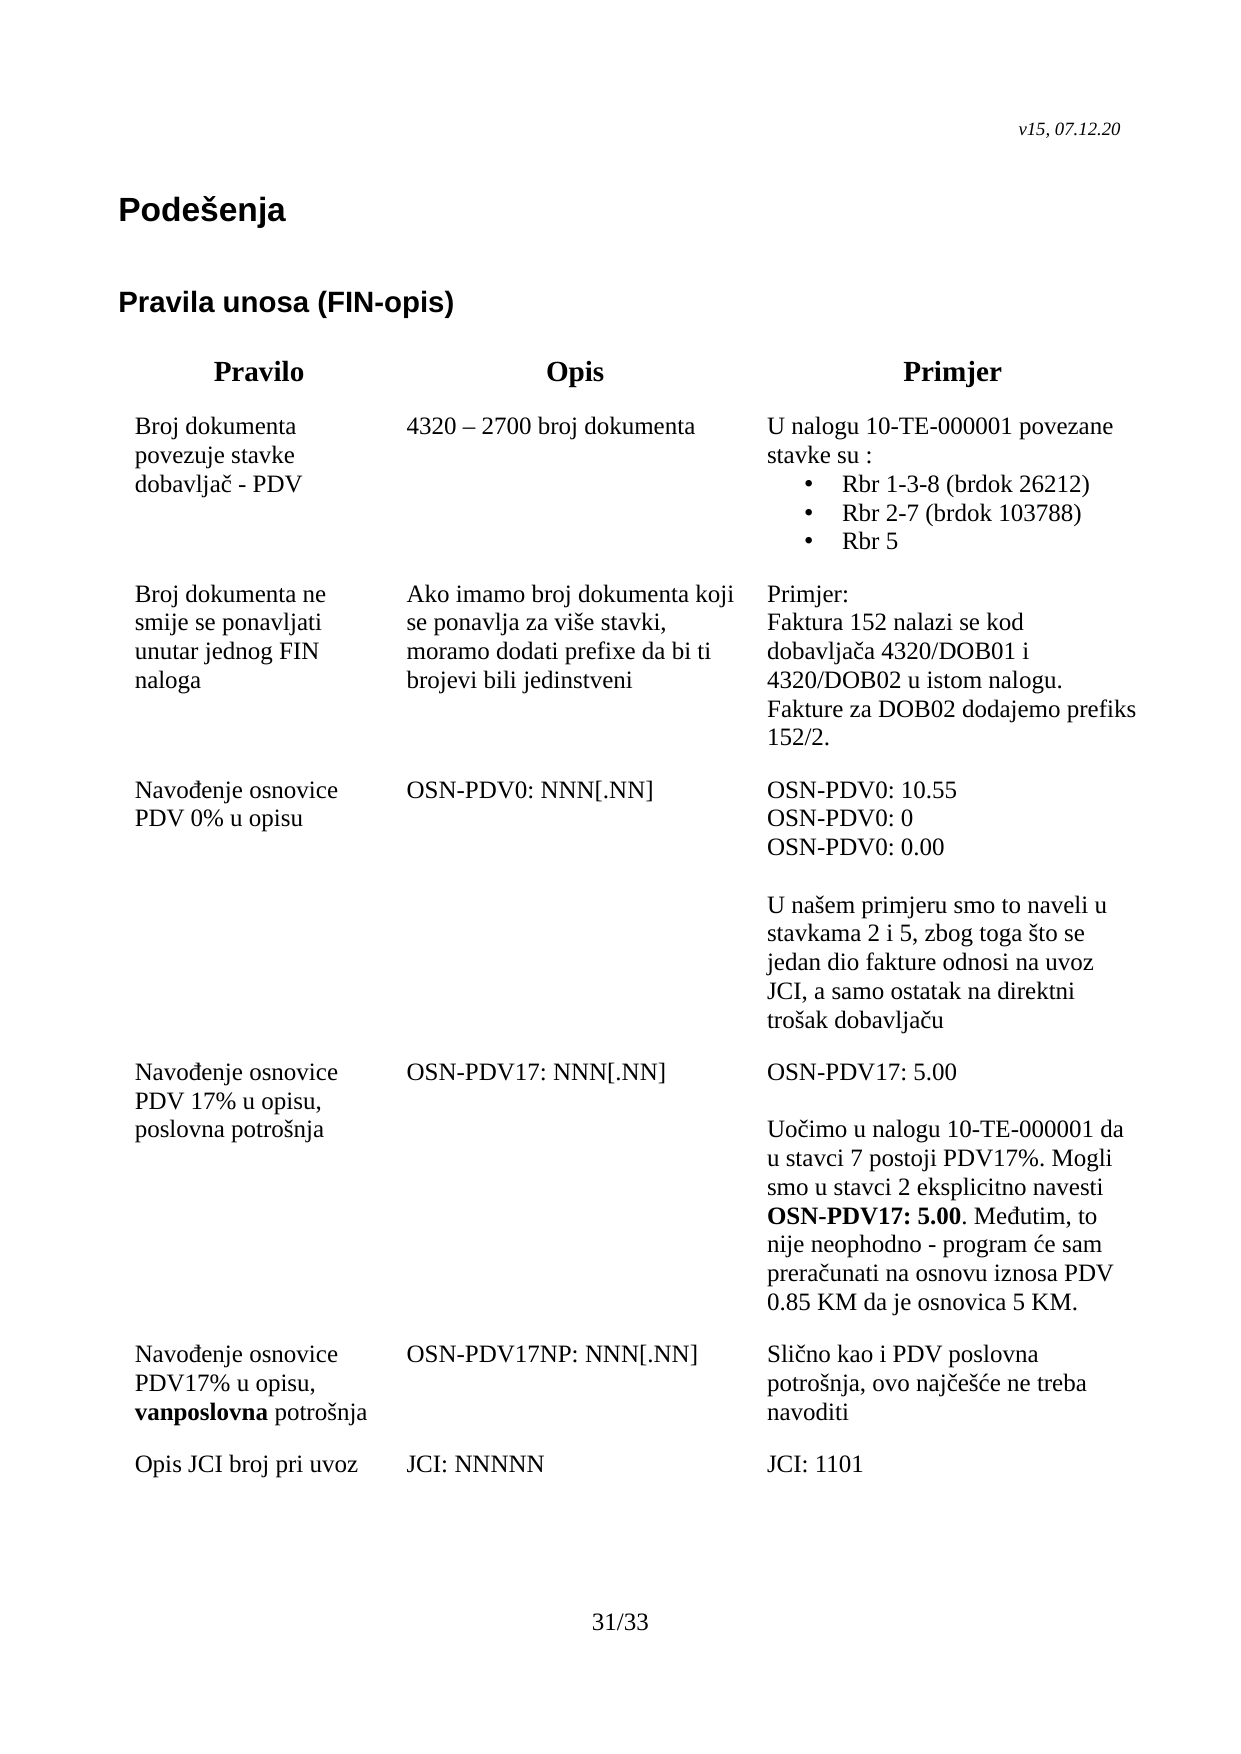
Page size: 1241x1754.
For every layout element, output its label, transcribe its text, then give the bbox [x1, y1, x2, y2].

table_cell U nalogu 10-TE-000001 povezane stavke su : Rbr 1-3-8 (brdok 26212) Rbr 2-7 (brdok 103788) Rbr 5 [755, 400, 1150, 567]
table_cell Broj dokumenta ne smije se ponavljati unutar jednog FIN naloga [123, 567, 395, 763]
table_cell 4320 – 2700 broj dokumenta [395, 400, 755, 567]
table_cell Navođenje osnovice PDV 0% u opisu [123, 763, 395, 1045]
table_cell Ako imamo broj dokumenta koji se ponavlja za više stavki, moramo dodati prefixe da bi ti brojevi bili jedinstveni [395, 567, 755, 763]
table_cell Navođenje osnovice PDV17% u opisu, vanposlovna potrošnja [123, 1328, 395, 1437]
table_header Primjer [755, 343, 1150, 399]
table_cell OSN-PDV17: 5.00 Uočimo u nalogu 10-TE-000001 da u stavci 7 postoji PDV17%. Mogli smo u stavci 2 eksplicitno navesti OSN-PDV17: 5.00. Međutim, to nije neophodno - program će sam preračunati na osnovu iznosa PDV 0.85 KM da je osnovica 5 KM. [755, 1045, 1150, 1327]
subtitle Podešenja [118, 190, 1122, 229]
table_cell JCI: 1101 [755, 1437, 1150, 1489]
table_cell JCI: NNNNN [395, 1437, 755, 1489]
table_header Opis [395, 343, 755, 399]
subtitle Pravila unosa (FIN-opis) [118, 284, 1122, 318]
table_header Pravilo [123, 343, 395, 399]
table_cell Slično kao i PDV poslovna potrošnja, ovo najčešće ne treba navoditi [755, 1328, 1150, 1437]
table_cell OSN-PDV0: NNN[.NN] [395, 763, 755, 1045]
table_cell Primjer: Faktura 152 nalazi se kod dobavljača 4320/DOB01 i 4320/DOB02 u istom nalogu. Fakture za DOB02 dodajemo prefiks 152/2. [755, 567, 1150, 763]
table_cell OSN-PDV0: 10.55 OSN-PDV0: 0 OSN-PDV0: 0.00 U našem primjeru smo to naveli u stavkama 2 i 5, zbog toga što se jedan dio fakture odnosi na uvoz JCI, a samo ostatak na direktni trošak dobavljaču [755, 763, 1150, 1045]
table_cell OSN-PDV17: NNN[.NN] [395, 1045, 755, 1327]
table_cell OSN-PDV17NP: NNN[.NN] [395, 1328, 755, 1437]
table_cell Opis JCI broj pri uvoz [123, 1437, 395, 1489]
table_cell Navođenje osnovice PDV 17% u opisu, poslovna potrošnja [123, 1045, 395, 1327]
table_cell Broj dokumenta povezuje stavke dobavljač - PDV [123, 400, 395, 567]
